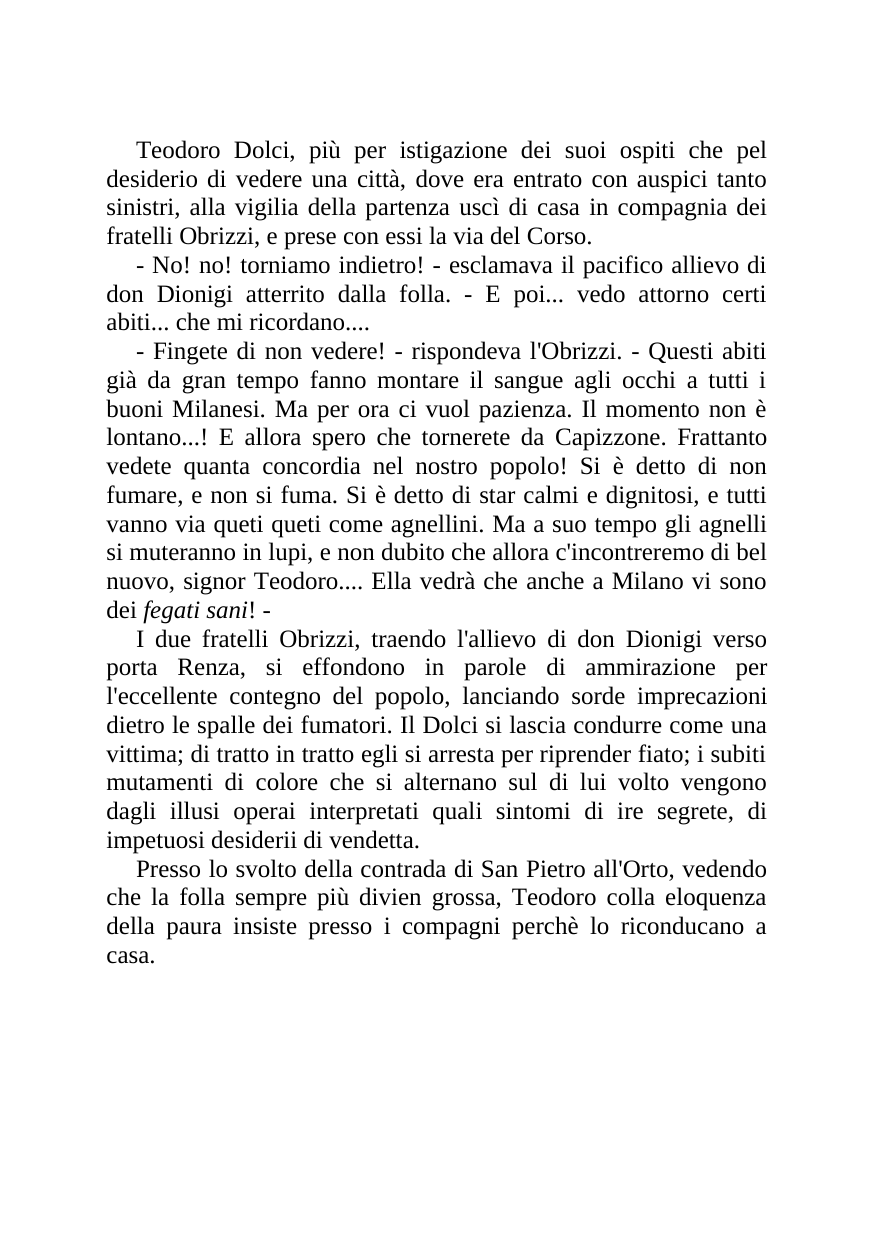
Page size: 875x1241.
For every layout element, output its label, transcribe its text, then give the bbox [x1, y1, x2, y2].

text Teodoro Dolci, più per istigazione dei suoi ospiti che pel desiderio di vedere una città, dove era entrato con auspici tanto sinistri, alla vigilia della partenza uscì di casa in compagnia dei fratelli Obrizzi, e prese con essi la via del Corso. [106, 135, 768, 250]
text I due fratelli Obrizzi, traendo l'allievo di don Dionigi verso porta Renza, si effondono in parole di ammirazione per l'eccellente contegno del popolo, lanciando sorde imprecazioni dietro le spalle dei fumatori. Il Dolci si lascia condurre come una vittima; di tratto in tratto egli si arresta per riprender fiato; i subiti mutamenti di colore che si alternano sul di lui volto vengono dagli illusi operai interpretati quali sintomi di ire segrete, di impetuosi desiderii di vendetta. [106, 624, 768, 854]
text - Fingete di non vedere! - rispondeva l'Obrizzi. - Questi abiti già da gran tempo fanno montare il sangue agli occhi a tutti i buoni Milanesi. Ma per ora ci vuol pazienza. Il momento non è lontano...! E allora spero che tornerete da Capizzone. Frattanto vedete quanta concordia nel nostro popolo! Si è detto di non fumare, e non si fuma. Si è detto di star calmi e dignitosi, e tutti vanno via queti queti come agnellini. Ma a suo tempo gli agnelli si muteranno in lupi, e non dubito che allora c'incontreremo di bel nuovo, signor Teodoro.... Ella vedrà che anche a Milano vi sono dei fegati sani! - [106, 336, 768, 624]
text - No! no! torniamo indietro! - esclamava il pacifico allievo di don Dionigi atterrito dalla folla. - E poi... vedo attorno certi abiti... che mi ricordano.... [106, 250, 768, 336]
text Presso lo svolto della contrada di San Pietro all'Orto, vedendo che la folla sempre più divien grossa, Teodoro colla eloquenza della paura insiste presso i compagni perchè lo riconducano a casa. [106, 854, 768, 969]
